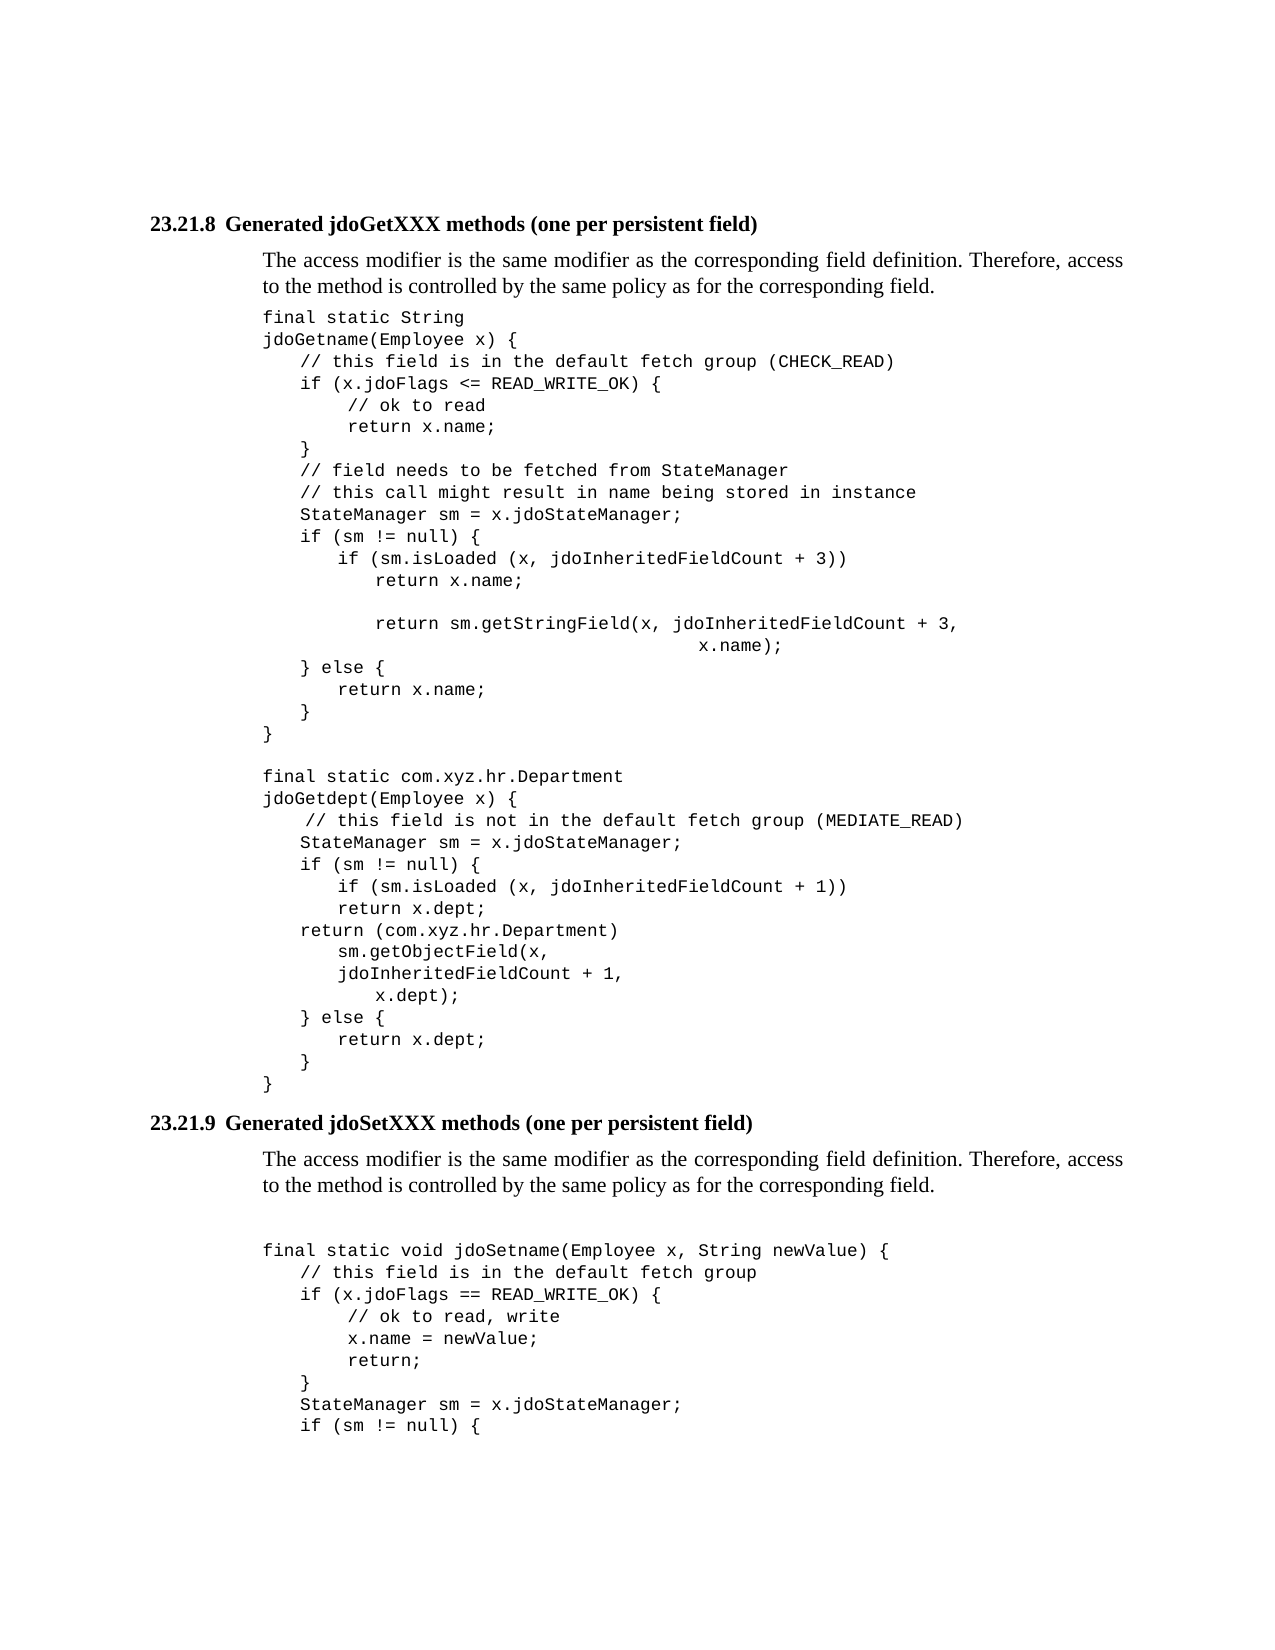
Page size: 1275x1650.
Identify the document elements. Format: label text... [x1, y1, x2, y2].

text } [262, 1072, 1125, 1094]
text x.name = newValue; [262, 1328, 1125, 1349]
text final static String [262, 307, 1125, 329]
text // this field is in the default fetch group [262, 1262, 1125, 1284]
text } [262, 701, 1125, 722]
text return sm.getStringField(x, jdoInheritedFieldCount + 3, [262, 613, 1125, 635]
text } [262, 1371, 1125, 1393]
text // this field is in the default fetch group (CHECK_READ) [262, 351, 1125, 372]
text x.dept); [262, 985, 1125, 1007]
text x.name); [262, 635, 1125, 657]
text final static void jdoSetname(Employee x, String newValue) { [262, 1240, 1125, 1262]
text } else { [262, 1007, 1125, 1029]
text jdoInheritedFieldCount + 1, [262, 963, 1125, 985]
text if (x.jdoFlags == READ_WRITE_OK) { [262, 1284, 1125, 1306]
text if (sm != null) { [262, 854, 1125, 876]
text } [262, 1051, 1125, 1072]
text } [262, 722, 1125, 744]
text The access modifier is the same modifier as the corresponding field definition. Therefore, access to the method is controlled by the same policy as for the corresponding field. [262, 1145, 1125, 1197]
text // this field is not in the default fetch group (MEDIATE_READ) [262, 810, 1125, 832]
text return x.name; [262, 679, 1125, 701]
text if (sm.isLoaded (x, jdoInheritedFieldCount + 1)) [262, 876, 1125, 897]
text StateManager sm = x.jdoStateManager; [262, 1393, 1125, 1415]
text return; [262, 1349, 1125, 1371]
text final static com.xyz.hr.Department [262, 766, 1125, 788]
text return x.name; [262, 569, 1125, 591]
text // field needs to be fetched from StateManager [262, 460, 1125, 482]
text return x.dept; [262, 897, 1125, 919]
text // ok to read [262, 394, 1125, 416]
text return (com.xyz.hr.Department) [262, 919, 1125, 941]
text // this call might result in name being stored in instance [262, 482, 1125, 504]
text if (x.jdoFlags <= READ_WRITE_OK) { [262, 372, 1125, 394]
subtitle Generated jdoGetXXX methods (one per persistent field) [150, 210, 1125, 236]
text StateManager sm = x.jdoStateManager; [262, 504, 1125, 526]
subtitle Generated jdoSetXXX methods (one per persistent field) [150, 1109, 1125, 1135]
text } [262, 438, 1125, 460]
text StateManager sm = x.jdoStateManager; [262, 832, 1125, 854]
text sm.getObjectField(x, [262, 941, 1125, 963]
text if (sm != null) { [262, 526, 1125, 547]
text return x.name; [262, 416, 1125, 438]
text jdoGetname(Employee x) { [262, 329, 1125, 351]
text The access modifier is the same modifier as the corresponding field definition. Therefore, access to the method is controlled by the same policy as for the corresponding field. [262, 246, 1125, 298]
text jdoGetdept(Employee x) { [262, 788, 1125, 810]
text if (sm != null) { [262, 1415, 1125, 1437]
text if (sm.isLoaded (x, jdoInheritedFieldCount + 3)) [262, 547, 1125, 569]
text } else { [262, 657, 1125, 679]
text return x.dept; [262, 1029, 1125, 1051]
text // ok to read, write [262, 1306, 1125, 1328]
